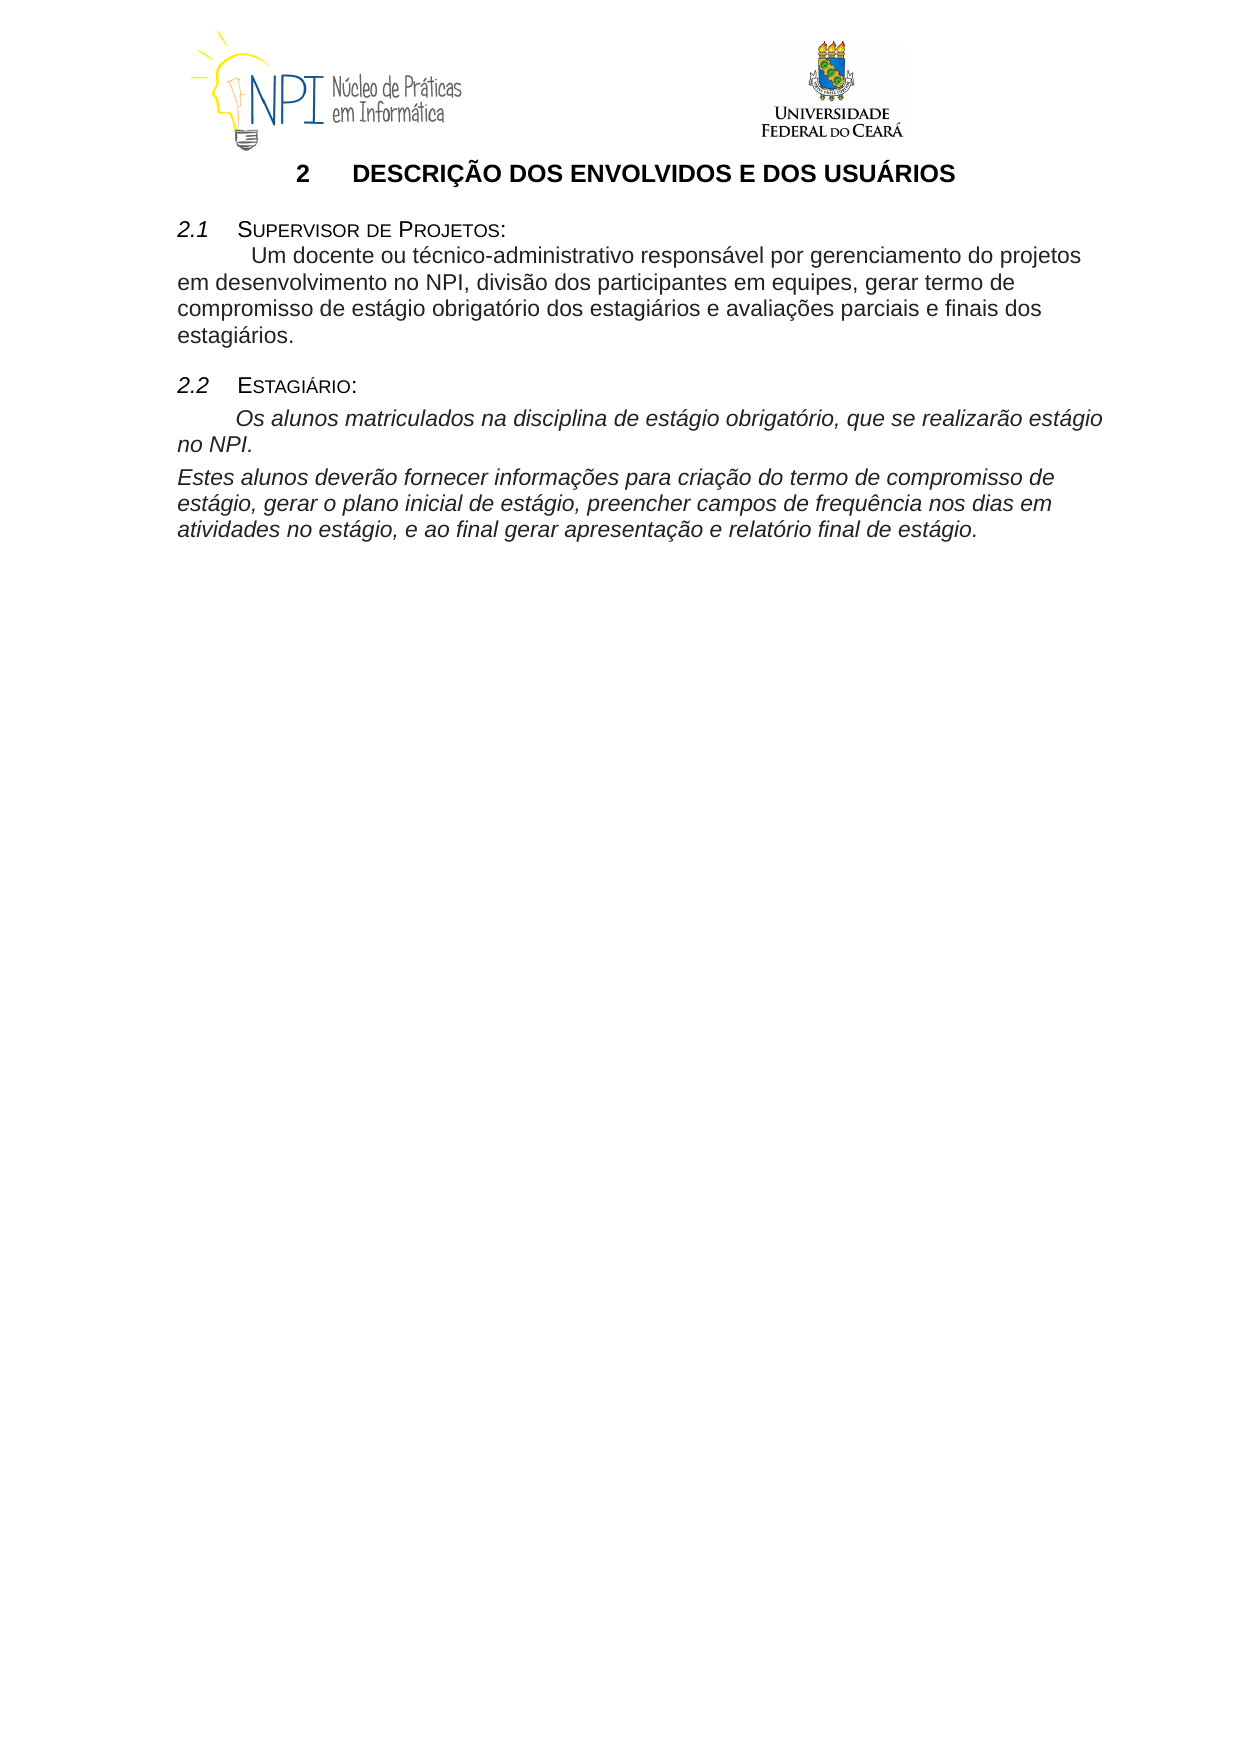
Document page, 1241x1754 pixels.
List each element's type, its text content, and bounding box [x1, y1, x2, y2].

picture [761, 41, 905, 139]
text Um docente ou técnico-administrativo responsável por gerenciamento do projetos em desenvolvimento no NPI, divisão dos participantes em equipes, gerar termo de compromisso de estágio obrigatório dos estagiários e avaliações parciais e finais dos estagiários. [177, 242, 1104, 348]
text Os alunos matriculados na disciplina de estágio obrigatório, que se realizarão estágio no NPI. [177, 404, 1104, 457]
list Supervisor de Projetos: [177, 216, 1104, 242]
subtitle descrição dos envolvidos e dos usuários [296, 118, 1104, 216]
text Estes alunos deverão fornecer informações para criação do termo de compromisso de estágio, gerar o plano inicial de estágio, preencher campos de frequência nos dias em atividades no estágio, e ao final gerar apresentação e relatório final de estágio. [177, 463, 1104, 542]
picture [181, 22, 471, 159]
list Estagiário: [177, 372, 1104, 398]
